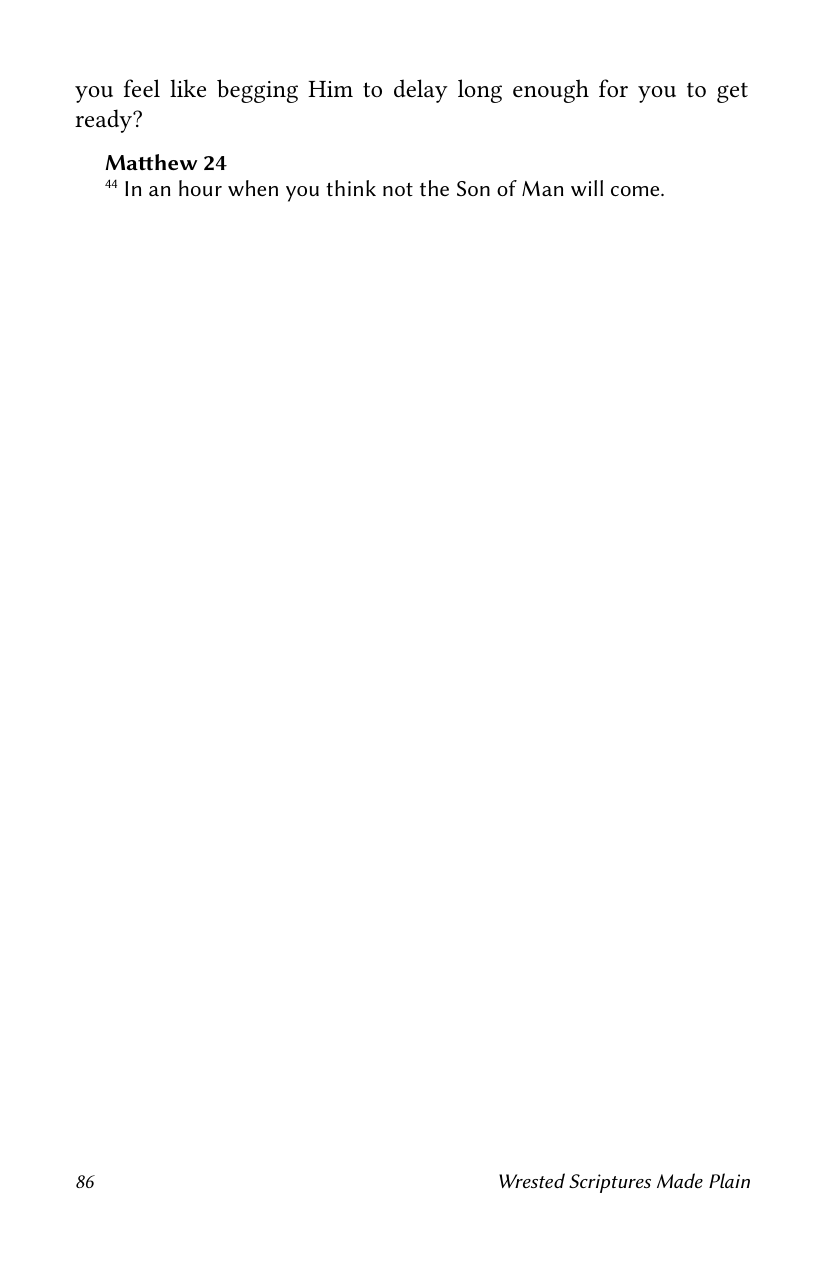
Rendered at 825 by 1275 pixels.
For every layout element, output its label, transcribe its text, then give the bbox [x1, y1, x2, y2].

text you feel like begging Him to delay long enough for you to get ready? [75, 75, 750, 133]
text Matthew 24 [105, 150, 750, 176]
text 44 In an hour when you think not the Son of Man will come. [105, 176, 720, 202]
